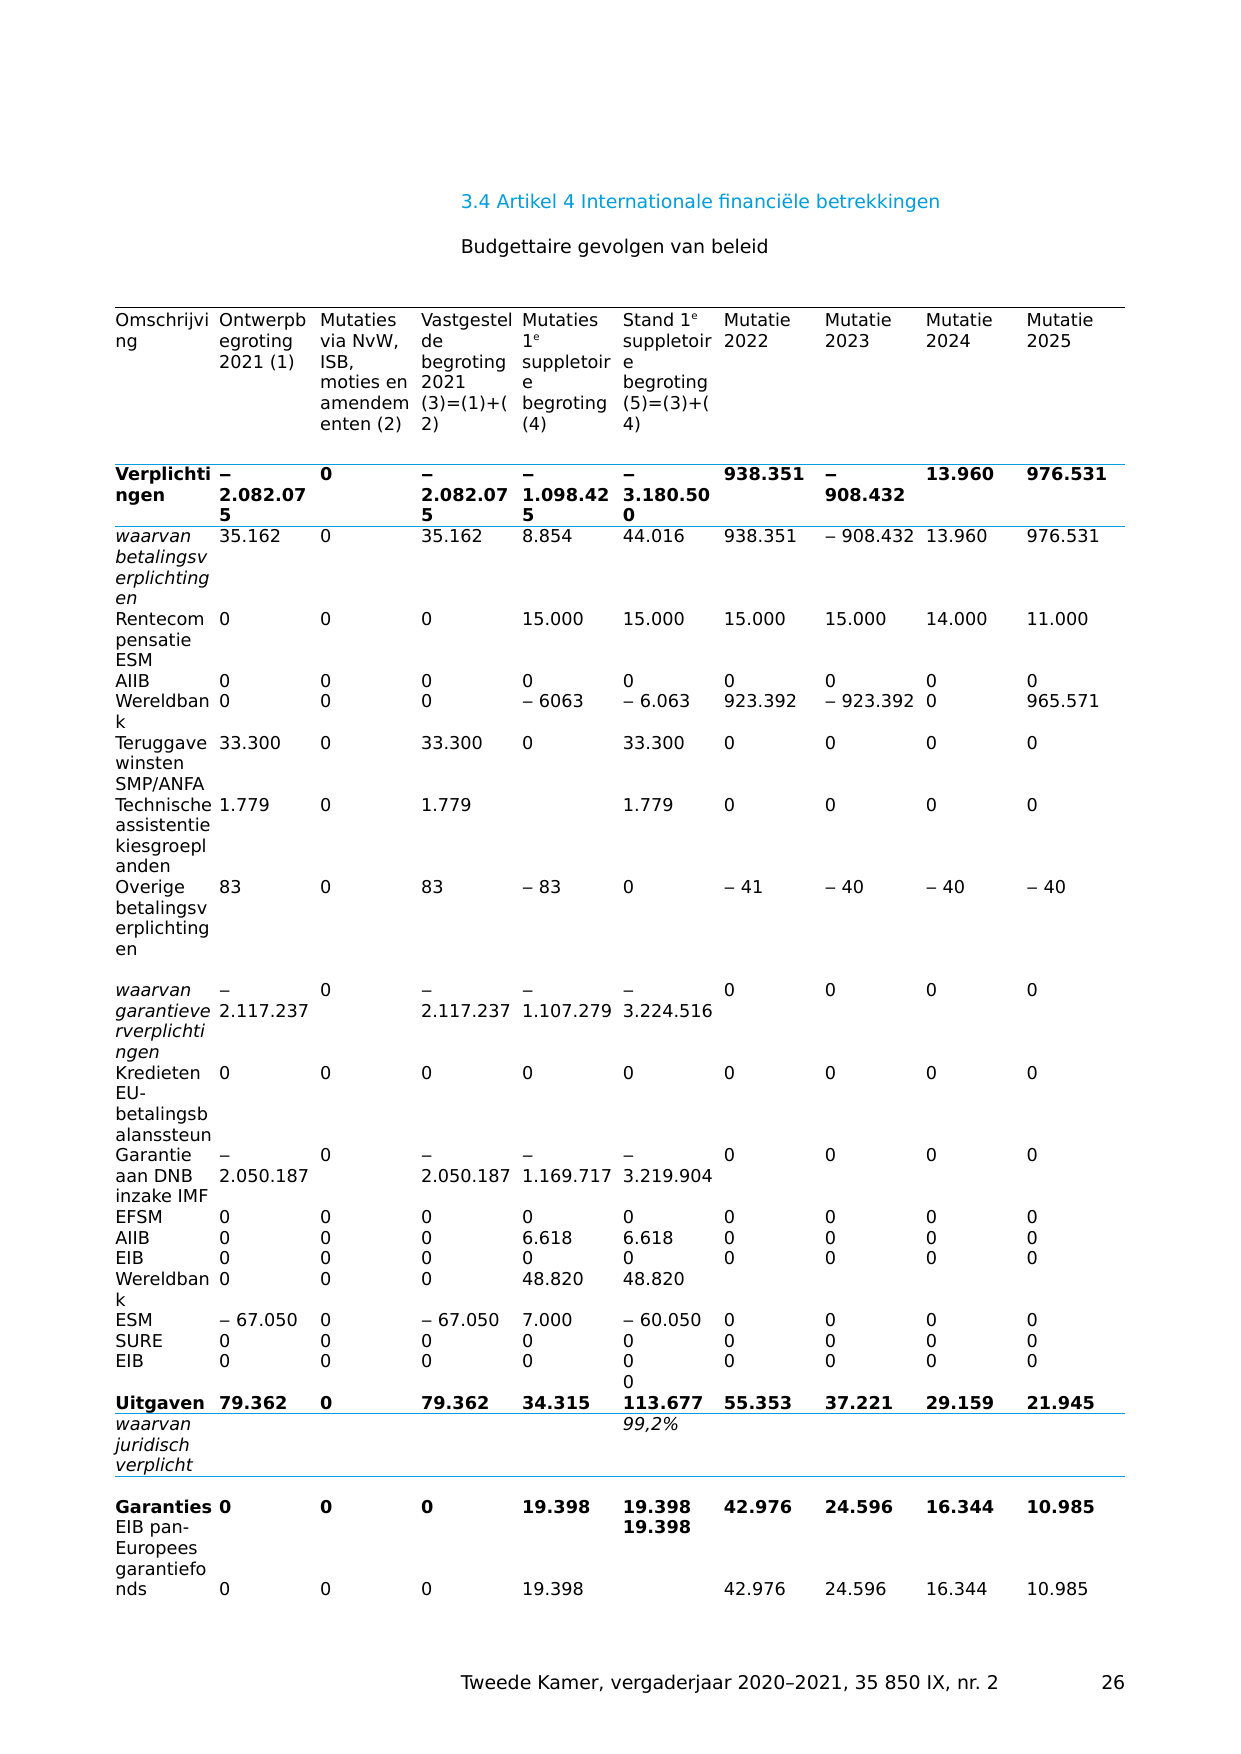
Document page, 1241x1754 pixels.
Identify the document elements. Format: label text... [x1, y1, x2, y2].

table_cell [822, 960, 923, 980]
table_cell ‒ 40 [923, 877, 1023, 959]
table_cell ‒ 67.050 [216, 1310, 317, 1331]
table_cell 0 [620, 877, 721, 959]
table_cell [923, 1600, 1023, 1621]
table_cell ‒ 2.082.075 [216, 465, 317, 526]
table_cell 0 [620, 1351, 721, 1372]
table_cell 0 [519, 1248, 620, 1269]
table_cell 0 [216, 1497, 317, 1517]
table_cell 6.618 [519, 1228, 620, 1248]
table_cell 79.362 [216, 1393, 317, 1413]
table_cell AIIB [115, 671, 216, 691]
table_cell 99,2% [620, 1414, 721, 1476]
table_cell 0 [317, 1228, 418, 1248]
table_cell 42.976 [721, 1518, 822, 1600]
table_cell [822, 1477, 923, 1497]
table_cell 19.398 [519, 1518, 620, 1600]
table_cell 0 [418, 1269, 519, 1310]
table_cell 0 [620, 671, 721, 691]
title Budgettaire gevolgen van beleid [461, 236, 1125, 258]
table_cell ‒ 6.063 [620, 691, 721, 733]
table_cell [822, 1600, 923, 1621]
table_cell 0 [317, 1063, 418, 1145]
table_cell 34.315 [519, 1393, 620, 1413]
table_cell 10.985 [1024, 1497, 1125, 1517]
table_cell 0 [519, 1331, 620, 1351]
table_cell 0 [216, 609, 317, 671]
table_cell 0 [317, 1145, 418, 1207]
table_cell 0 [317, 980, 418, 1063]
table_cell 0 [923, 795, 1023, 877]
table_cell 0 [317, 1248, 418, 1269]
table_cell 0 [519, 671, 620, 691]
table_cell 33.300 [418, 733, 519, 794]
table_cell Verplichtingen [115, 465, 216, 526]
table_cell 0 [620, 1207, 721, 1228]
table_cell [115, 1600, 216, 1621]
table_cell [115, 1372, 216, 1393]
table_cell 0 [923, 980, 1023, 1063]
table_cell 48.820 [519, 1269, 620, 1310]
table_cell 0 [620, 1248, 721, 1269]
table_cell Wereldbank [115, 1269, 216, 1310]
table_cell 14.000 [923, 609, 1023, 671]
table_cell 83 [418, 877, 519, 959]
table_cell 0 [418, 1063, 519, 1145]
table_cell Mutatie 2025 [1024, 308, 1125, 437]
table_cell 0 [317, 671, 418, 691]
table_cell 33.300 [216, 733, 317, 794]
table_cell 19.398 [620, 1497, 721, 1517]
table_cell EIB pan-Europees garantiefonds [115, 1518, 216, 1600]
table_cell [115, 960, 216, 980]
table_cell Vastgestelde begroting 2021 (3)=(1)+(2) [418, 308, 519, 437]
table_cell [923, 1477, 1023, 1497]
table_cell 0 [822, 733, 923, 794]
table_cell 0 [216, 1228, 317, 1248]
table_cell Mutatie 2023 [822, 308, 923, 437]
table_cell 0 [721, 1207, 822, 1228]
table_cell 19.398 [519, 1497, 620, 1517]
table_cell ‒ 60.050 [620, 1310, 721, 1331]
table_cell 79.362 [418, 1393, 519, 1413]
table_cell 0 [216, 691, 317, 733]
table_cell Technische assistentie kiesgroeplanden [115, 795, 216, 877]
table_cell 0 [822, 1145, 923, 1207]
table_cell 0 [317, 1331, 418, 1351]
table_cell [115, 437, 1125, 463]
table_cell Uitgaven [115, 1393, 216, 1413]
table_cell ‒ 3.180.500 [620, 465, 721, 526]
table_cell ‒ 40 [1024, 877, 1125, 959]
table_cell ‒ 908.432 [822, 465, 923, 526]
table_cell 0 [721, 1145, 822, 1207]
table_cell Rentecompensatie ESM [115, 609, 216, 671]
table_cell 0 [418, 1248, 519, 1269]
table_cell 35.162 [216, 527, 317, 609]
table_cell Teruggave winsten SMP/ANFA [115, 733, 216, 794]
table_cell ‒ 2.117.237 [216, 980, 317, 1063]
table_cell [1024, 1477, 1125, 1497]
table_cell 0 [1024, 980, 1125, 1063]
table_cell 8.854 [519, 527, 620, 609]
table_cell [923, 1372, 1023, 1393]
table_cell ‒ 1.107.279 [519, 980, 620, 1063]
table_cell [519, 1372, 620, 1393]
table_cell 0 [216, 1331, 317, 1351]
table_cell 0 [721, 1310, 822, 1331]
table_cell 19.398 [620, 1518, 721, 1600]
table_cell [721, 1600, 822, 1621]
table_cell [418, 1600, 519, 1621]
table_cell 0 [822, 1228, 923, 1248]
table_cell Omschrijving [115, 308, 216, 437]
table_cell [418, 1414, 519, 1476]
table_cell 0 [721, 1248, 822, 1269]
table_cell [721, 1372, 822, 1393]
table_cell 0 [721, 1228, 822, 1248]
table_cell 21.945 [1024, 1393, 1125, 1413]
table_cell 0 [923, 733, 1023, 794]
table_cell 0 [1024, 1207, 1125, 1228]
table_cell [1024, 1414, 1125, 1476]
table_cell 16.344 [923, 1518, 1023, 1600]
table_cell 0 [519, 1063, 620, 1145]
table_cell 0 [1024, 1063, 1125, 1145]
table_cell 0 [721, 1063, 822, 1145]
table_cell 0 [721, 671, 822, 691]
table_cell 0 [418, 1331, 519, 1351]
title 3.4 Artikel 4 Internationale financiële betrekkingen [461, 191, 1125, 213]
table_cell 938.351 [721, 527, 822, 609]
table_cell 0 [1024, 795, 1125, 877]
table_cell ‒ 3.224.516 [620, 980, 721, 1063]
table_cell [923, 960, 1023, 980]
table_cell [721, 1477, 822, 1497]
table_cell Mutaties 1e suppletoire begroting (4) [519, 308, 620, 437]
table_cell [519, 795, 620, 877]
table_cell 13.960 [923, 527, 1023, 609]
table_cell 0 [822, 1331, 923, 1351]
table_cell 0 [923, 1351, 1023, 1372]
table_cell 0 [923, 1063, 1023, 1145]
table_cell 0 [216, 1207, 317, 1228]
table_cell 0 [317, 609, 418, 671]
table_cell 83 [216, 877, 317, 959]
table_cell ‒ 6063 [519, 691, 620, 733]
table_cell 0 [418, 691, 519, 733]
table_cell 24.596 [822, 1497, 923, 1517]
table_cell 0 [418, 1518, 519, 1600]
table_cell 15.000 [822, 609, 923, 671]
table_cell Mutaties via NvW, ISB, moties en amendementen (2) [317, 308, 418, 437]
table_cell 0 [216, 1063, 317, 1145]
table_cell 0 [721, 1331, 822, 1351]
table_cell ‒ 41 [721, 877, 822, 959]
table_cell 0 [1024, 1310, 1125, 1331]
table_cell 42.976 [721, 1497, 822, 1517]
table_cell 0 [1024, 1145, 1125, 1207]
table_cell [923, 1414, 1023, 1476]
table_cell 0 [923, 1145, 1023, 1207]
table_cell 0 [317, 1351, 418, 1372]
table_cell 0 [418, 609, 519, 671]
table_cell 0 [1024, 733, 1125, 794]
table_cell [216, 960, 317, 980]
table_cell ‒ 923.392 [822, 691, 923, 733]
table_cell [317, 1600, 418, 1621]
table_cell 1.779 [418, 795, 519, 877]
table_cell 0 [721, 980, 822, 1063]
table_cell 0 [418, 1207, 519, 1228]
table_cell Mutatie 2022 [721, 308, 822, 437]
table_cell 0 [1024, 1331, 1125, 1351]
table_cell [822, 1372, 923, 1393]
table_cell [418, 1372, 519, 1393]
table_cell 0 [1024, 671, 1125, 691]
table_cell 55.353 [721, 1393, 822, 1413]
table_cell [418, 960, 519, 980]
table_cell 0 [418, 1497, 519, 1517]
table_cell [216, 1600, 317, 1621]
table_cell ‒ 908.432 [822, 527, 923, 609]
table_cell [418, 1477, 519, 1497]
table_cell 0 [923, 671, 1023, 691]
table_cell 33.300 [620, 733, 721, 794]
table_cell 0 [317, 1518, 418, 1600]
table_cell 923.392 [721, 691, 822, 733]
table_cell 0 [418, 1351, 519, 1372]
table_cell 0 [620, 1331, 721, 1351]
table_cell Ontwerpbegroting 2021 (1) [216, 308, 317, 437]
table_cell waarvan betalingsverplichtingen [115, 527, 216, 609]
table_cell 15.000 [721, 609, 822, 671]
table_cell 965.571 [1024, 691, 1125, 733]
table_cell [216, 1372, 317, 1393]
table_cell 0 [317, 795, 418, 877]
table_cell 0 [822, 1351, 923, 1372]
table_cell ‒ 40 [822, 877, 923, 959]
table_cell 0 [822, 1063, 923, 1145]
table_cell 24.596 [822, 1518, 923, 1600]
table_cell [519, 960, 620, 980]
table_cell 0 [317, 691, 418, 733]
table_cell 0 [317, 733, 418, 794]
table_cell 29.159 [923, 1393, 1023, 1413]
table_cell 11.000 [1024, 609, 1125, 671]
table_cell ESM [115, 1310, 216, 1331]
table_cell [115, 1477, 216, 1497]
table_cell 35.162 [418, 527, 519, 609]
table_cell [216, 1477, 317, 1497]
table_cell 7.000 [519, 1310, 620, 1331]
table_cell Wereldbank [115, 691, 216, 733]
table_cell [721, 1269, 822, 1310]
table_cell 0 [317, 465, 418, 526]
table_cell [1024, 1269, 1125, 1310]
table_cell 0 [923, 1228, 1023, 1248]
table_cell waarvan juridisch verplicht [115, 1414, 216, 1476]
table_cell 0 [317, 877, 418, 959]
table_cell 44.016 [620, 527, 721, 609]
table_cell ‒ 2.082.075 [418, 465, 519, 526]
table_cell [1024, 1600, 1125, 1621]
table_cell 10.985 [1024, 1518, 1125, 1600]
table_cell 0 [216, 671, 317, 691]
table_cell Mutatie 2024 [923, 308, 1023, 437]
table_cell 0 [216, 1269, 317, 1310]
table_cell 0 [317, 1207, 418, 1228]
table_cell [317, 1372, 418, 1393]
table_cell [1024, 1372, 1125, 1393]
table_header Tabel 10 Budgettaire gevolgen van beleidsartikel 4 (bedragen x € 1.000) [115, 282, 1125, 307]
table_cell 938.351 [721, 465, 822, 526]
table_cell [822, 1414, 923, 1476]
table_cell 0 [418, 1228, 519, 1248]
table_cell 0 [822, 980, 923, 1063]
table_cell 0 [620, 1063, 721, 1145]
table_cell 0 [822, 1207, 923, 1228]
table_cell ‒ 2.050.187 [418, 1145, 519, 1207]
table_cell [317, 1414, 418, 1476]
table_cell 0 [519, 1207, 620, 1228]
table_cell [620, 960, 721, 980]
table_cell [721, 960, 822, 980]
table_cell [822, 1269, 923, 1310]
table_cell 0 [1024, 1248, 1125, 1269]
table_cell 0 [216, 1518, 317, 1600]
table_cell 0 [317, 1310, 418, 1331]
table_cell 15.000 [519, 609, 620, 671]
table_cell EIB [115, 1248, 216, 1269]
table_cell EIB [115, 1351, 216, 1372]
table_cell [216, 1414, 317, 1476]
table_cell 0 [216, 1248, 317, 1269]
table_cell 0 [317, 1393, 418, 1413]
table_cell EFSM [115, 1207, 216, 1228]
table_cell [1024, 960, 1125, 980]
table_cell 976.531 [1024, 465, 1125, 526]
table_cell ‒ 2.117.237 [418, 980, 519, 1063]
table_cell [923, 1269, 1023, 1310]
table_cell waarvan garantieververplichtingen [115, 980, 216, 1063]
table_cell ‒ 2.050.187 [216, 1145, 317, 1207]
table_cell SURE [115, 1331, 216, 1351]
table_cell 1.779 [216, 795, 317, 877]
table_cell Garanties [115, 1497, 216, 1517]
table_cell Garantie aan DNB inzake IMF [115, 1145, 216, 1207]
table_cell 0 [317, 1497, 418, 1517]
table_cell 0 [721, 733, 822, 794]
table_cell 0 [822, 1310, 923, 1331]
table_cell ‒ 67.050 [418, 1310, 519, 1331]
table_cell AIIB [115, 1228, 216, 1248]
table_cell ‒ 3.219.904 [620, 1145, 721, 1207]
table_cell [721, 1414, 822, 1476]
table_cell 0 [418, 671, 519, 691]
table_cell 0 [822, 1248, 923, 1269]
table_cell 6.618 [620, 1228, 721, 1248]
table_cell 0 [822, 795, 923, 877]
table_cell 37.221 [822, 1393, 923, 1413]
table_cell 0 [1024, 1228, 1125, 1248]
table_cell [620, 1600, 721, 1621]
table_cell 0 [923, 1331, 1023, 1351]
table_cell [620, 1477, 721, 1497]
table_cell ‒ 1.169.717 [519, 1145, 620, 1207]
table_cell [317, 960, 418, 980]
table_cell 0 [923, 1248, 1023, 1269]
table_cell [519, 1477, 620, 1497]
table_cell 0 [519, 733, 620, 794]
table_cell 0 [317, 1269, 418, 1310]
table_cell 0 [923, 1310, 1023, 1331]
table_cell 0 [923, 1207, 1023, 1228]
table_cell 113.677 [620, 1393, 721, 1413]
table_cell Kredieten EU-betalingsbalanssteun [115, 1063, 216, 1145]
table_cell [317, 1477, 418, 1497]
table_cell 976.531 [1024, 527, 1125, 609]
table_cell Stand 1e suppletoire begroting (5)=(3)+(4) [620, 308, 721, 437]
table_cell 0 [216, 1351, 317, 1372]
table_cell 0 [519, 1351, 620, 1372]
table_cell Overige betalingsverplichtingen [115, 877, 216, 959]
table_cell 13.960 [923, 465, 1023, 526]
table_cell ‒ 1.098.425 [519, 465, 620, 526]
table_cell 0 [721, 1351, 822, 1372]
table_cell 1.779 [620, 795, 721, 877]
table_cell 0 [822, 671, 923, 691]
table_cell 0 [721, 795, 822, 877]
table_cell ‒ 83 [519, 877, 620, 959]
table_cell 0 [620, 1372, 721, 1393]
table_cell [519, 1414, 620, 1476]
table_cell 0 [317, 527, 418, 609]
table_cell 15.000 [620, 609, 721, 671]
table_cell 48.820 [620, 1269, 721, 1310]
table_cell 0 [1024, 1351, 1125, 1372]
table_cell [519, 1600, 620, 1621]
table_cell 0 [923, 691, 1023, 733]
table_cell 16.344 [923, 1497, 1023, 1517]
